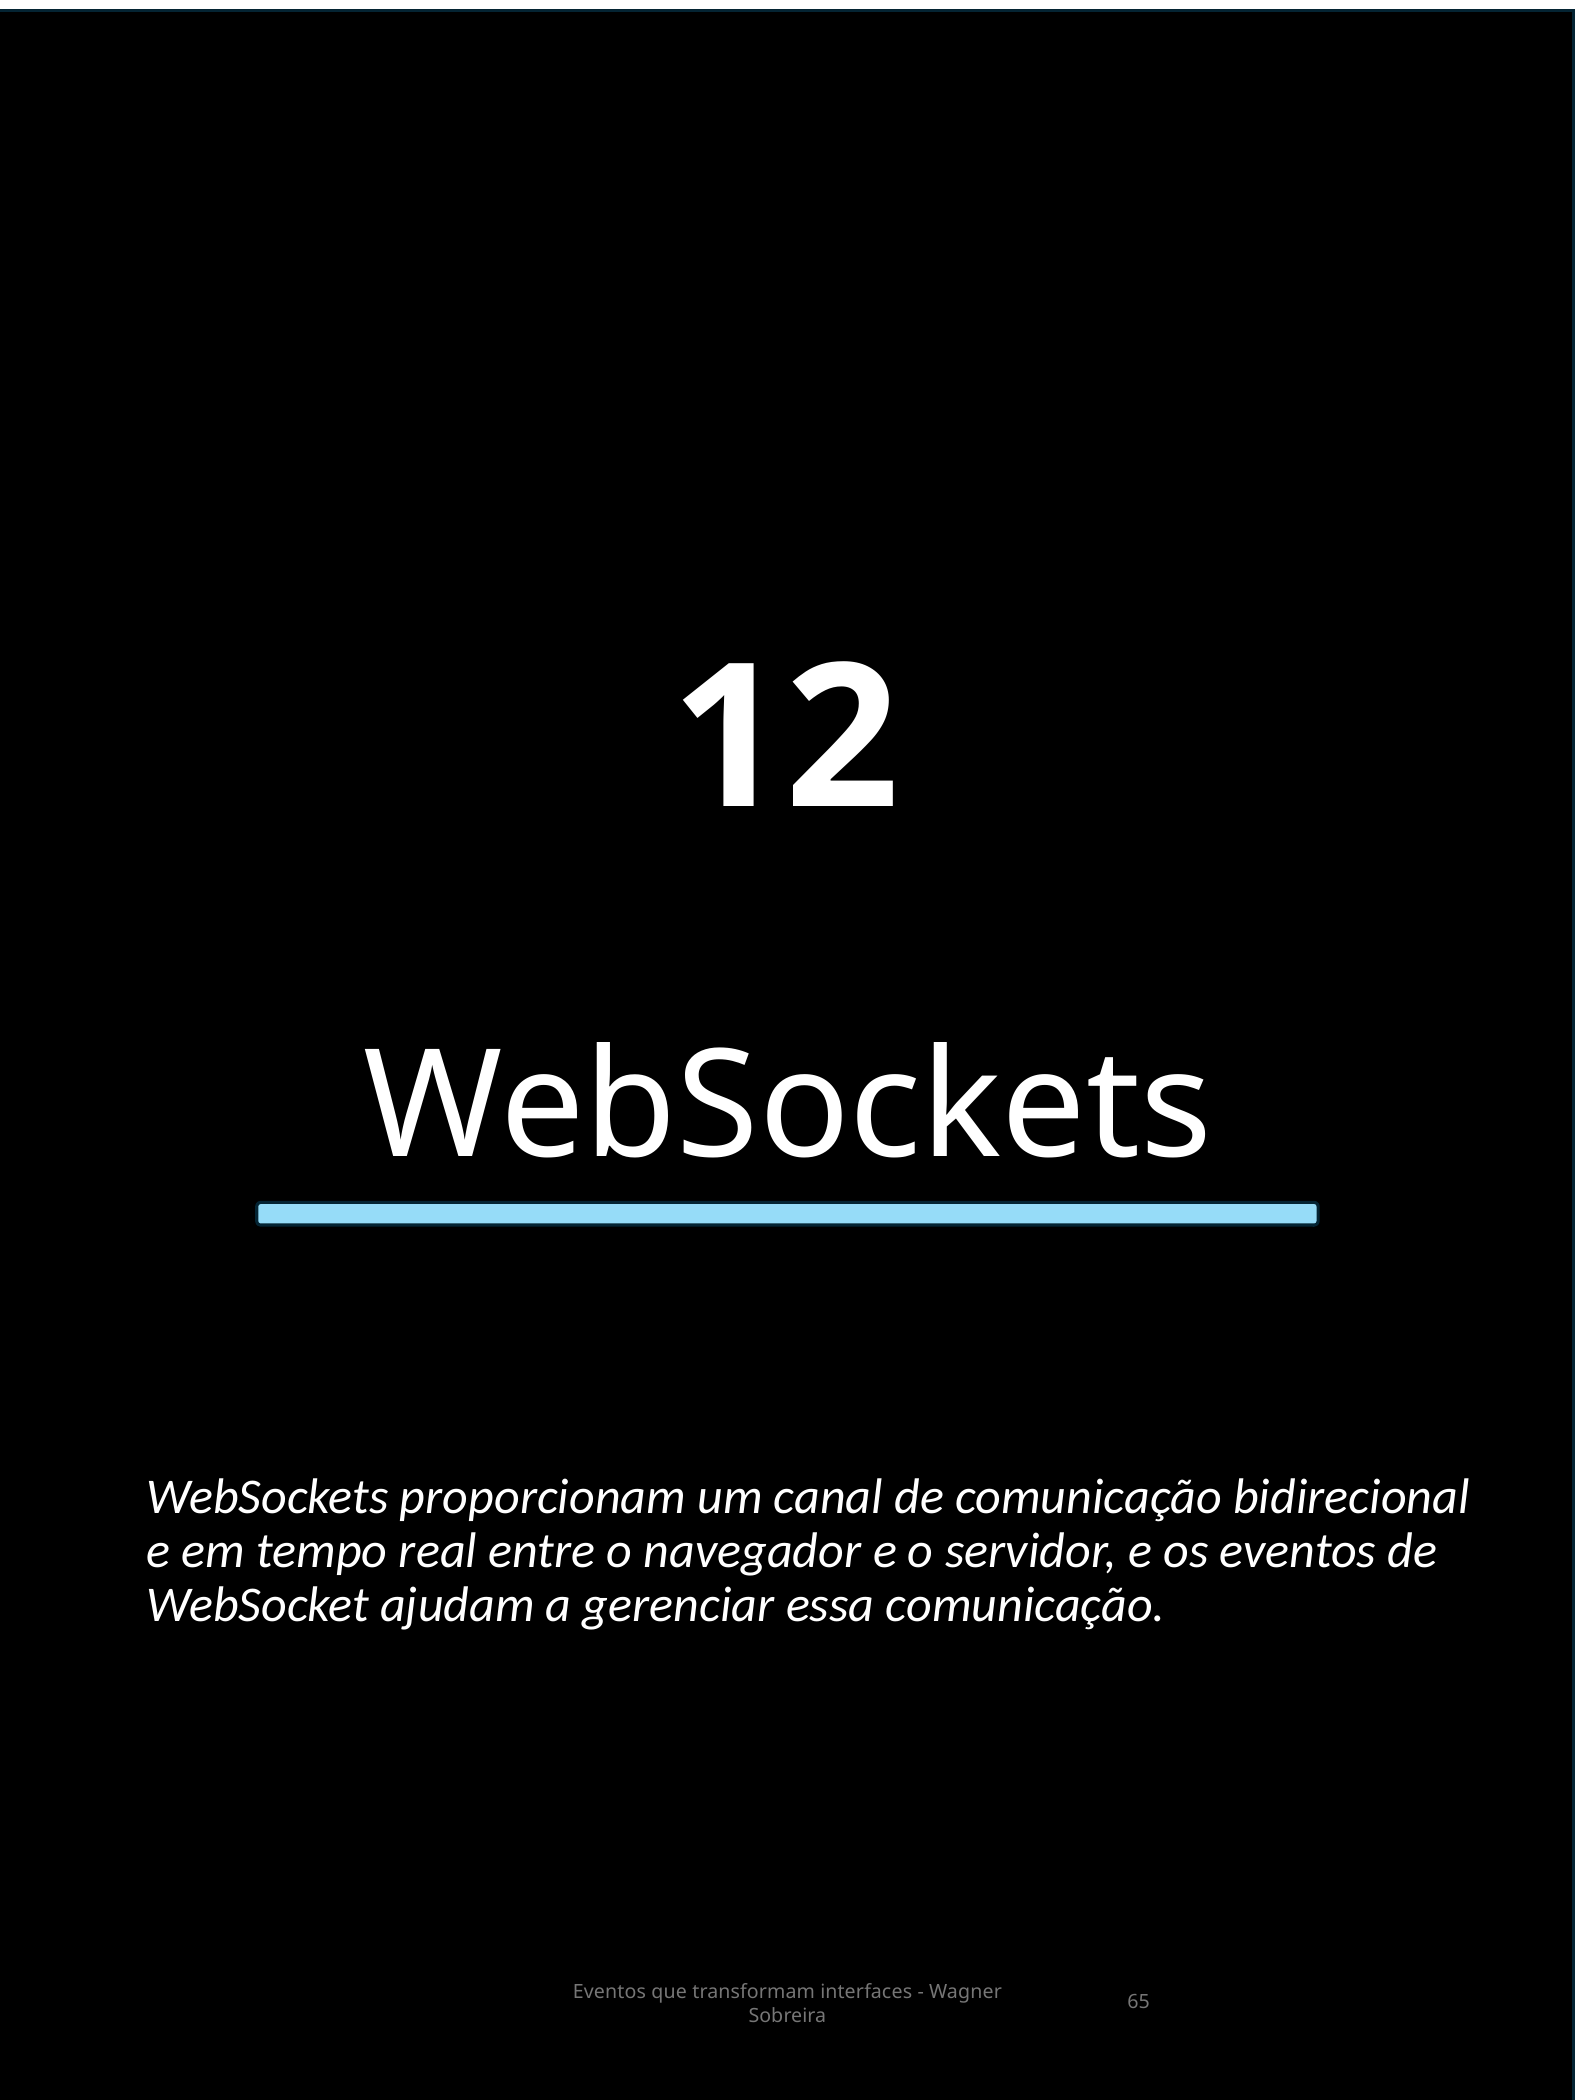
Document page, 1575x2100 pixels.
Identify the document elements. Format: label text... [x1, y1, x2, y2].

footer Eventos que transformam interfaces - Wagner Sobreira [521, 1946, 1054, 2059]
slide_number 65 [1112, 1946, 1467, 2059]
text_box 12 [398, 598, 1173, 857]
text_box WebSockets [256, 999, 1320, 1203]
text_box WebSockets proporcionam um canal de comunicação bidirecional e em tempo real entre o navegador e o servidor, e os eventos de WebSocket ajudam a gerenciar essa comunicação. [131, 1462, 1496, 1887]
text_box [0, 10, 1574, 2100]
